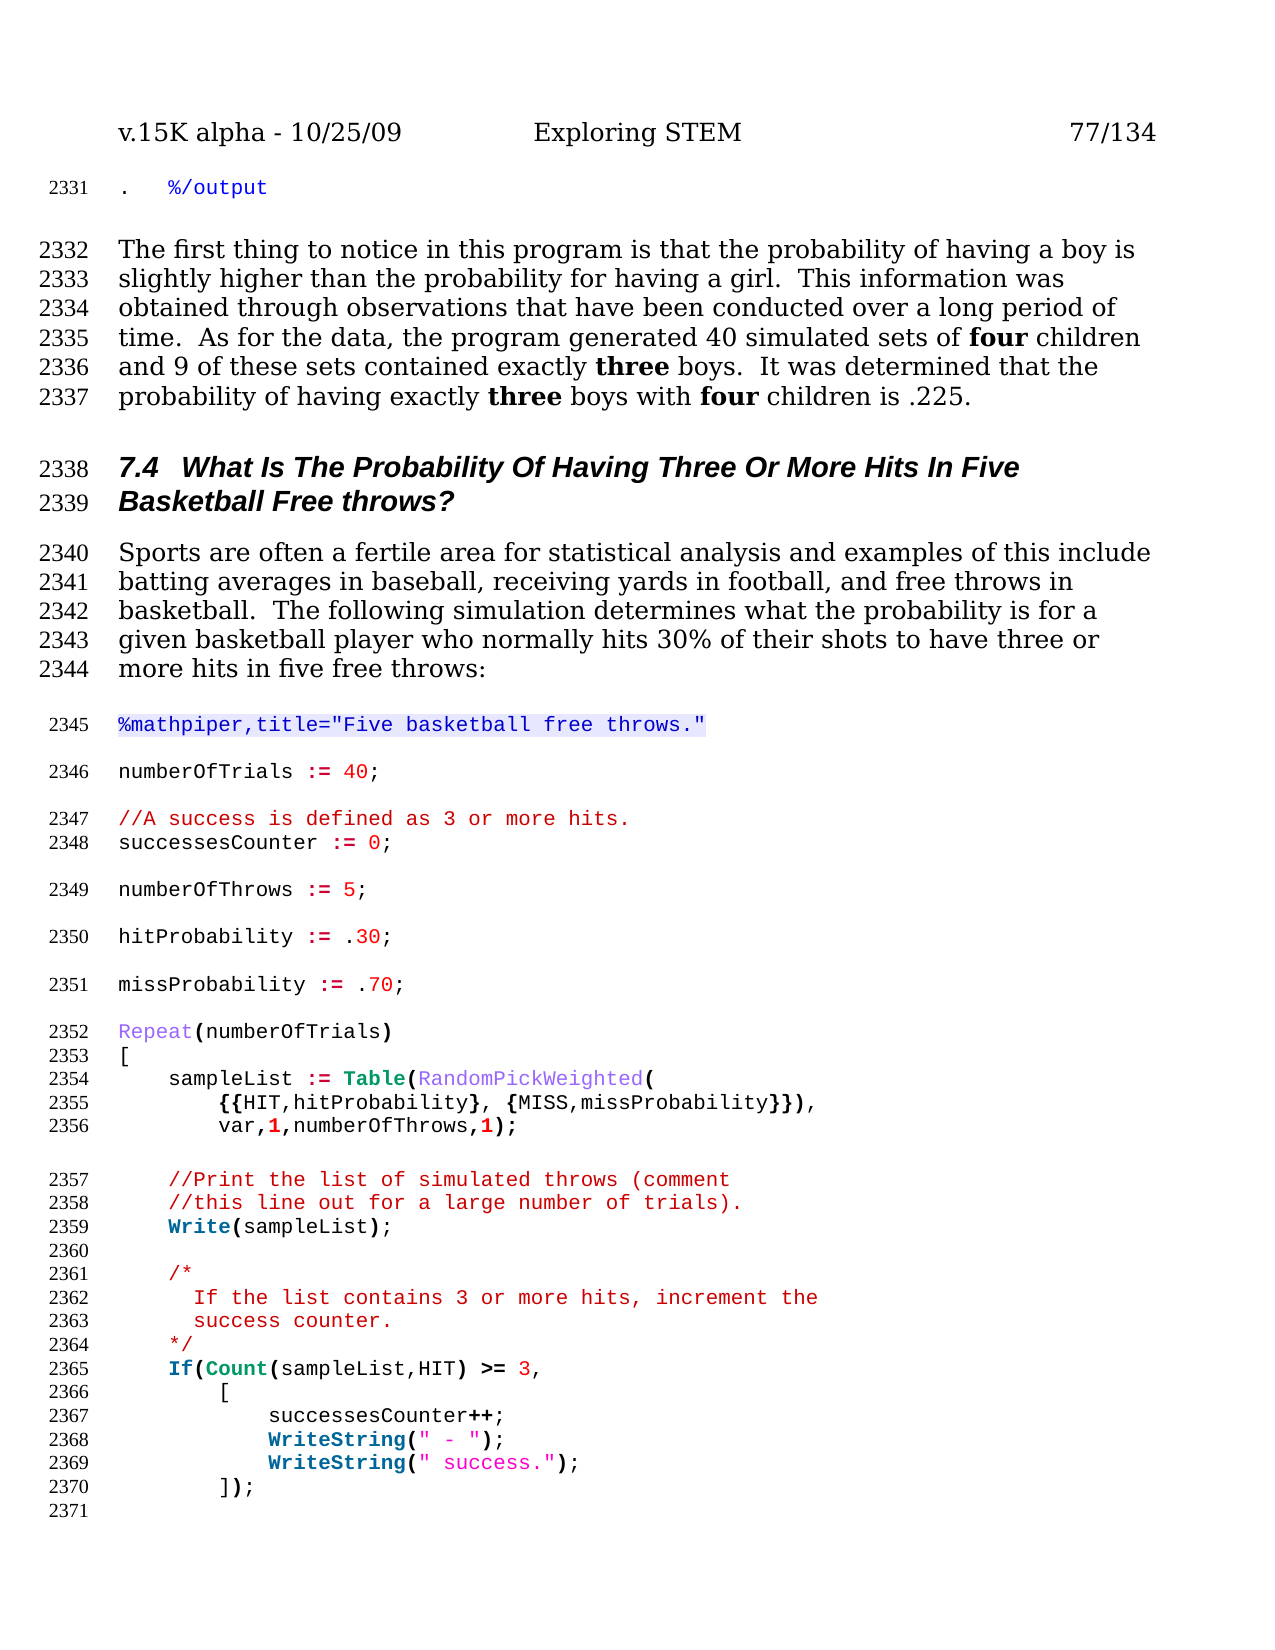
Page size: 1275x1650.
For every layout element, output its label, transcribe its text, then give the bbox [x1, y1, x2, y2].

text sampleList := Table(RandomPickWeighted( [118, 1068, 1157, 1092]
text //this line out for a large number of trials). [118, 1192, 1157, 1216]
text //A success is defined as 3 or more hits. [118, 808, 1157, 832]
text . %/output [118, 177, 1157, 200]
text hitProbability := .30; [118, 926, 1157, 950]
text %mathpiper,title="Five basketball free throws." [118, 713, 1157, 737]
text WriteString(" success."); [118, 1452, 1157, 1476]
text var,1,numberOfThrows,1); [118, 1116, 1157, 1139]
text ]); [118, 1476, 1157, 1500]
text The first thing to notice in this program is that the probability of having a boy is slightly higher than the probability for having a girl. This information was obtained through observations that have been conducted over a long period of time. As for the data, the program generated 40 simulated sets of four children and 9 of these sets contained exactly three boys. It was determined that the probability of having exactly three boys with four children is .225. [118, 235, 1157, 411]
text If(Count(sampleList,HIT) >= 3, [118, 1358, 1157, 1381]
text success counter. [118, 1311, 1157, 1334]
text [ [118, 1381, 1157, 1405]
text successesCounter++; [118, 1405, 1157, 1429]
text numberOfTrials := 40; [118, 761, 1157, 784]
text If the list contains 3 or more hits, increment the [118, 1287, 1157, 1311]
text successesCounter := 0; [118, 832, 1157, 855]
text WriteString(" - "); [118, 1429, 1157, 1452]
text /* [118, 1263, 1157, 1287]
text //Print the list of simulated throws (comment [118, 1169, 1157, 1192]
text {{HIT,hitProbability}, {MISS,missProbability}}), [118, 1092, 1157, 1116]
subtitle What Is The Probability Of Having Three Or More Hits In Five Basketball Free throws? [118, 450, 1157, 517]
text */ [118, 1334, 1157, 1358]
text Write(sampleList); [118, 1216, 1157, 1239]
text numberOfThrows := 5; [118, 879, 1157, 903]
text missProbability := .70; [118, 974, 1157, 997]
text Repeat(numberOfTrials) [118, 1021, 1157, 1044]
text Sports are often a fertile area for statistical analysis and examples of this include batting averages in baseball, receiving yards in football, and free throws in basketball. The following simulation determines what the probability is for a given basketball player who normally hits 30% of their shots to have three or more hits in five free throws: [118, 538, 1157, 684]
text [ [118, 1044, 1157, 1068]
